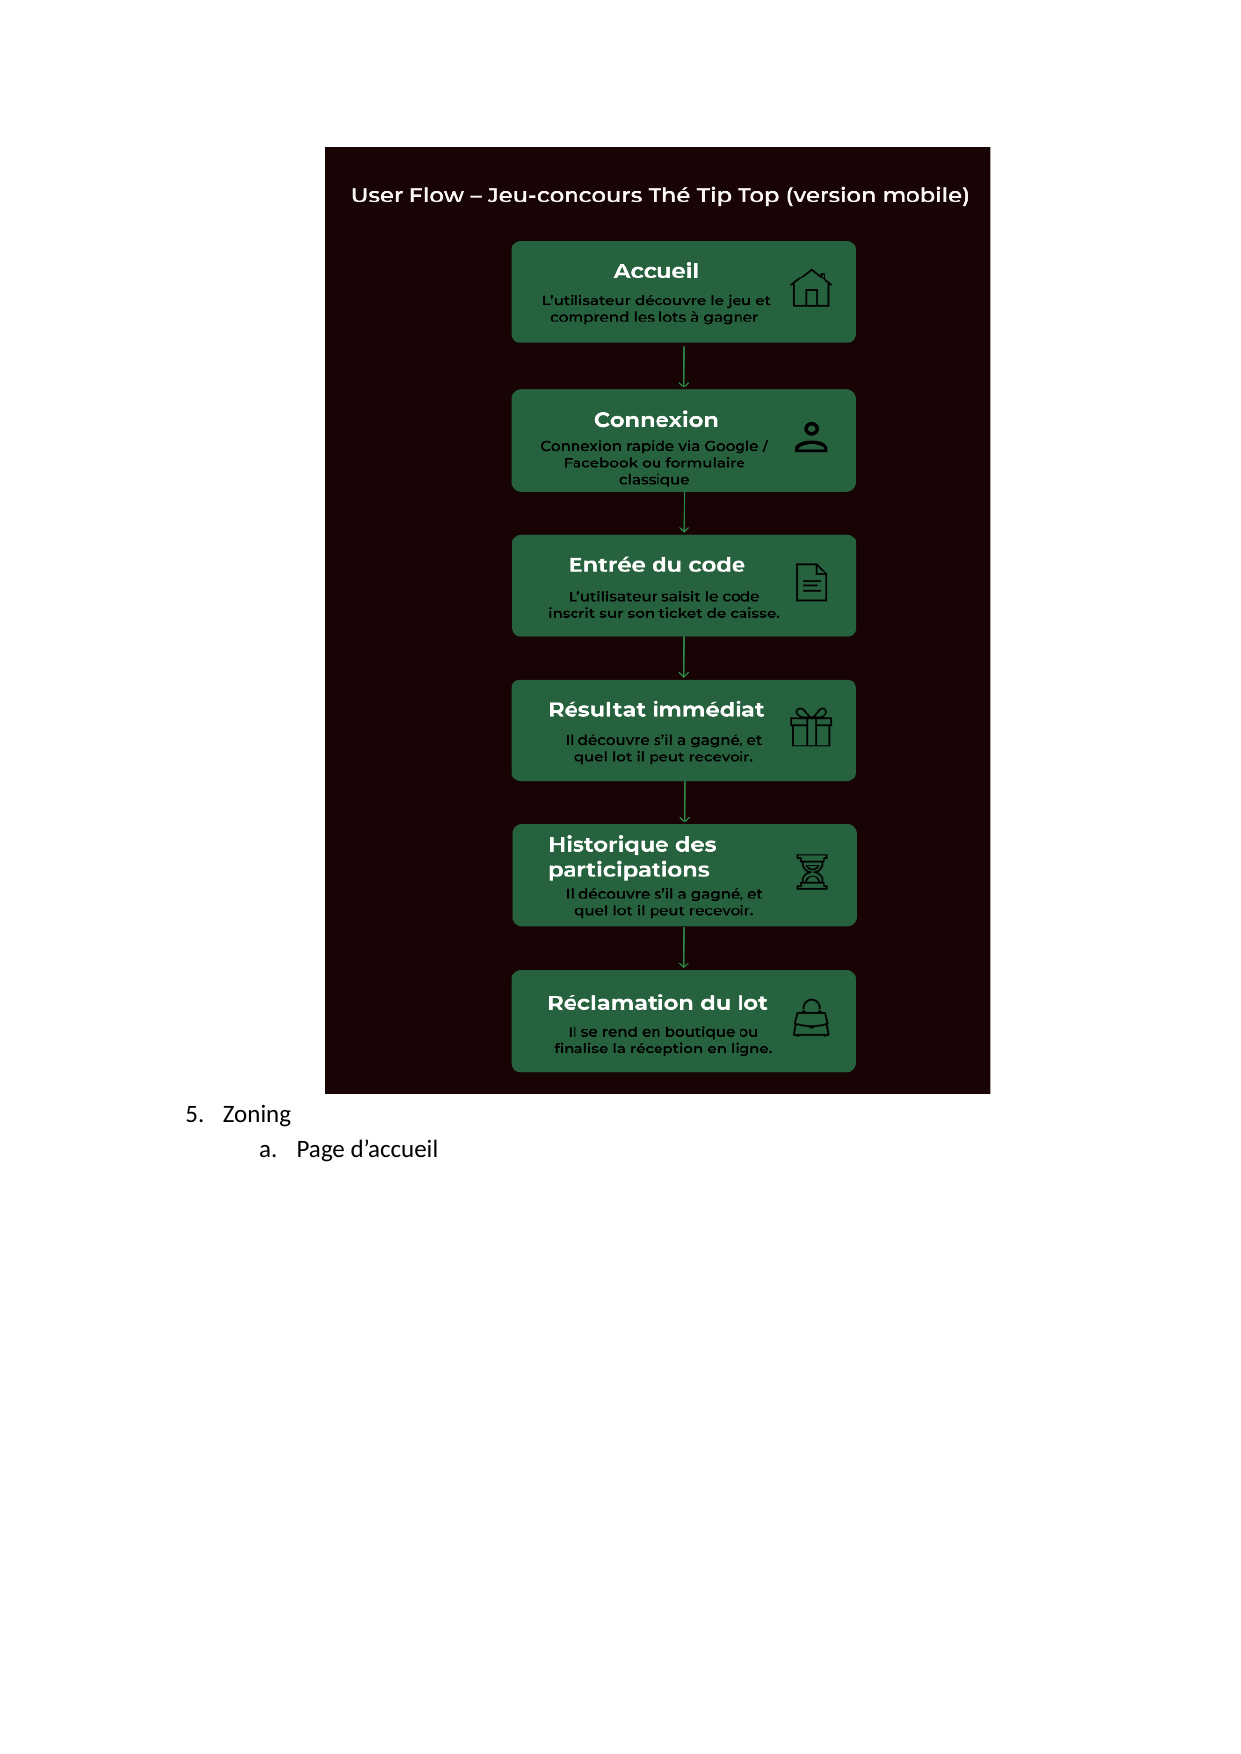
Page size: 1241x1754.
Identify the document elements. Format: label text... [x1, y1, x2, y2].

list Page d’accueil [259, 1133, 1093, 1163]
list Zoning [185, 1098, 1093, 1128]
